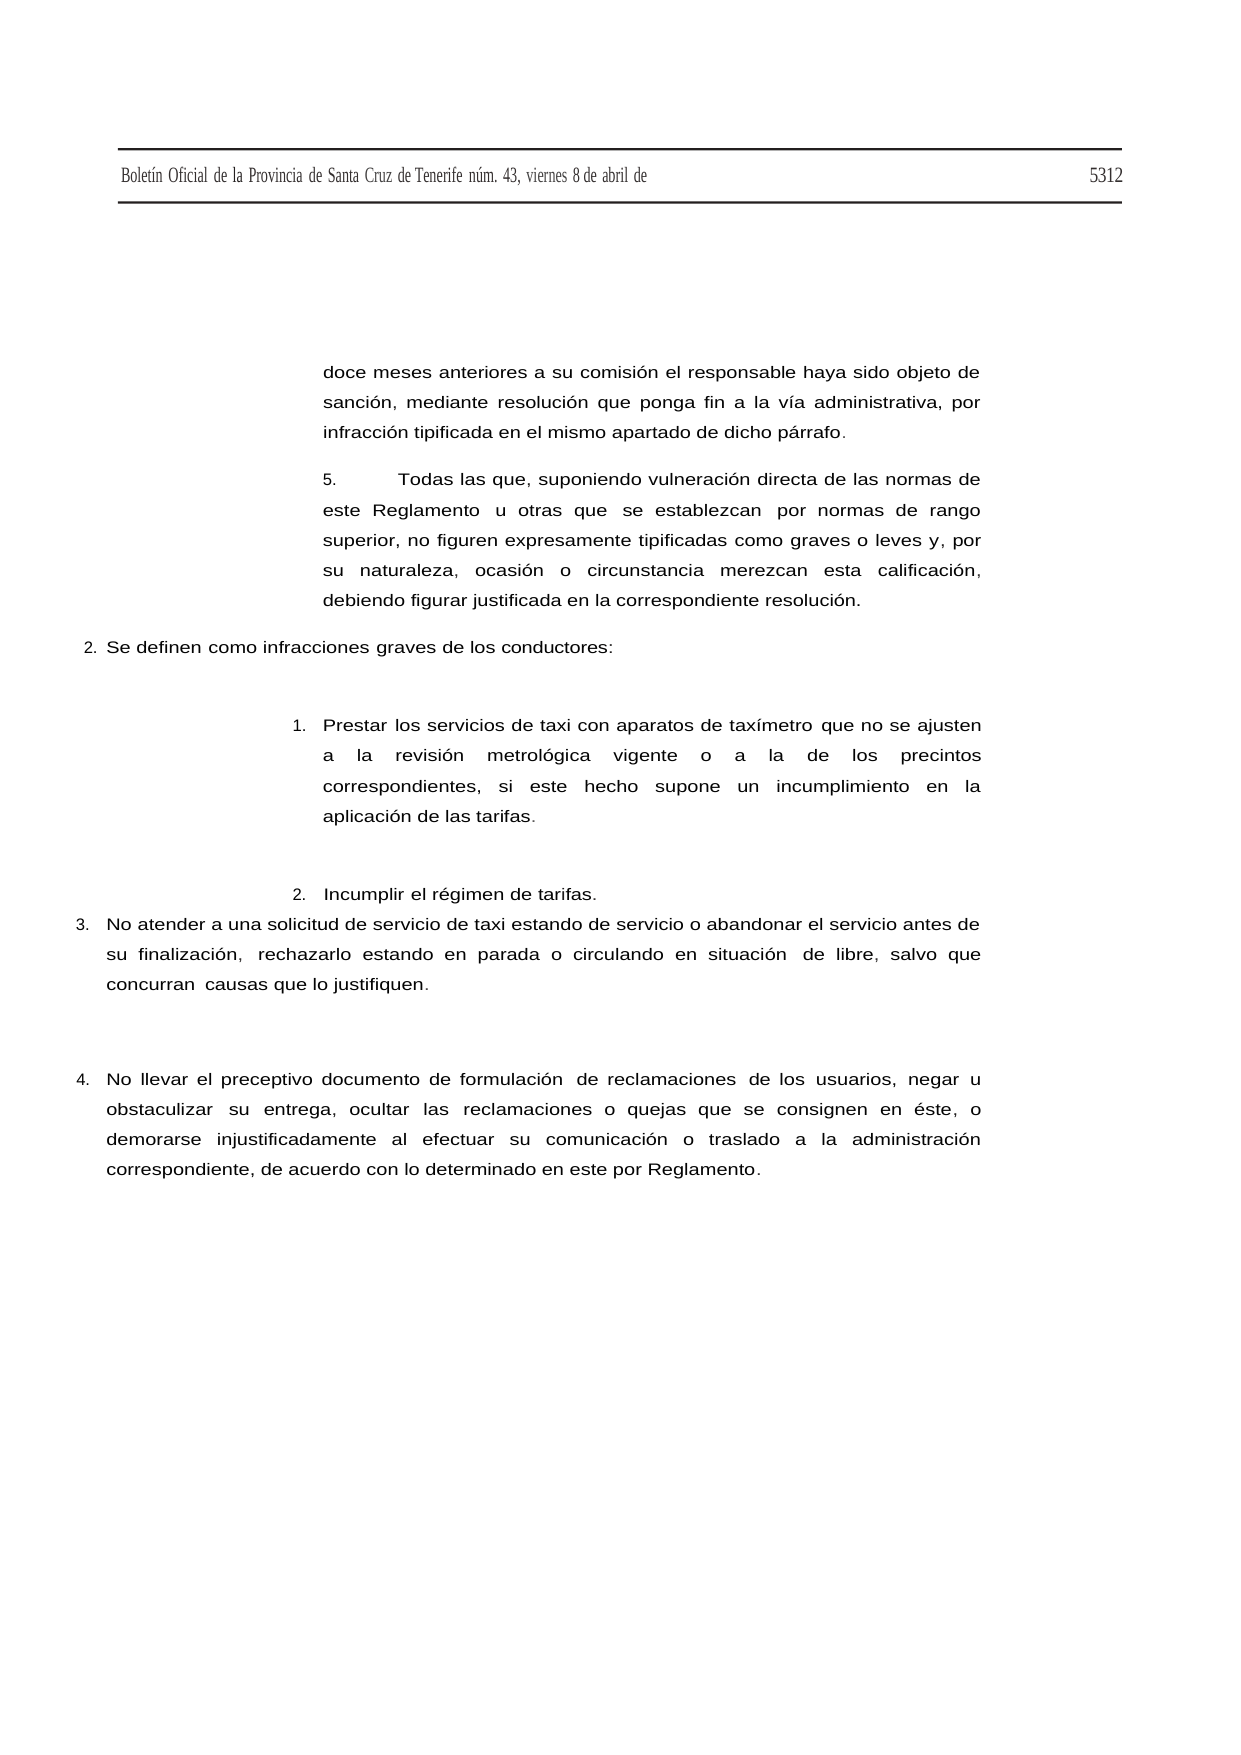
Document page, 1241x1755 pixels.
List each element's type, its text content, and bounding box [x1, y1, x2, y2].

list Incumplir el régimen de tarifas. [292, 884, 1136, 903]
text doce meses anteriores a su comisión el responsable haya sido objeto de sanción, mediante resolución que ponga fin a la vía administrativa, por infracción tipificada en el mismo apartado de dicho párrafo. [323, 363, 981, 442]
list No atender a una solicitud de servicio de taxi estando de servicio o abandonar el servicio antes de su finalización, rechazarlo estando en parada o circulando en situación de libre, salvo que concurran causas que lo justifiquen. [76, 915, 981, 994]
list Todas las que, suponiendo vulneración directa de las normas de este Reglamento u otras que se establezcan por normas de rango superior, no figuren expresamente tipificadas como graves o leves y, por su naturaleza, ocasión o circunstancia merezcan esta calificación, debiendo figurar justificada en la correspondiente resolución. [323, 470, 981, 610]
list No llevar el preceptivo documento de formulación de reclamaciones de los usuarios, negar u obstaculizar su entrega, ocultar las reclamaciones o quejas que se consignen en éste, o demorarse injustificadamente al efectuar su comunicación o traslado a la administración correspondiente, de acuerdo con lo determinado en este por Reglamento. [76, 1069, 982, 1179]
list Prestar los servicios de taxi con aparatos de taxímetro que no se ajusten a la revisión metrológica vigente o a la de los precintos correspondientes, si este hecho supone un incumplimiento en la aplicación de las tarifas. [292, 716, 982, 826]
list Se definen como infracciones graves de los conductores: [83, 638, 1136, 657]
